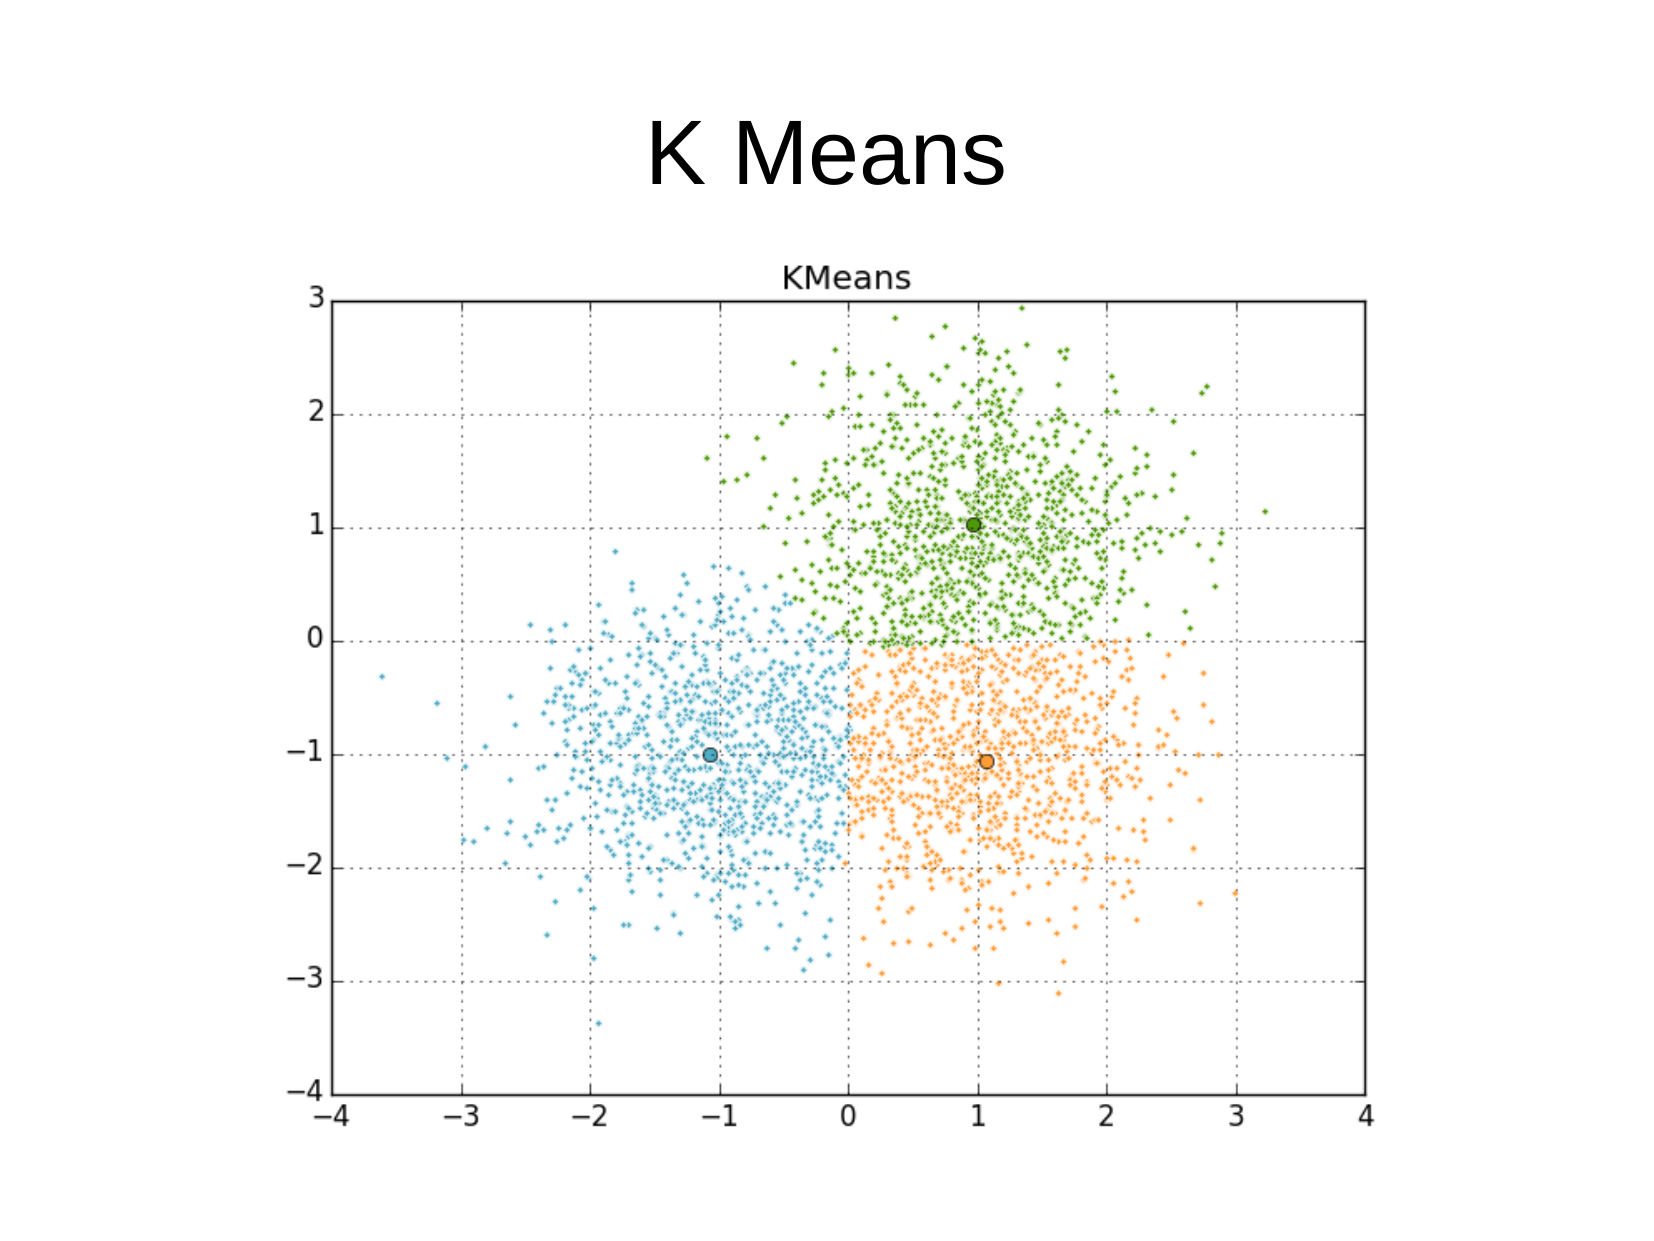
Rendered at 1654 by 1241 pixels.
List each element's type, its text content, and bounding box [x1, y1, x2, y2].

title K Means [82, 49, 1571, 257]
picture [165, 201, 1498, 1193]
